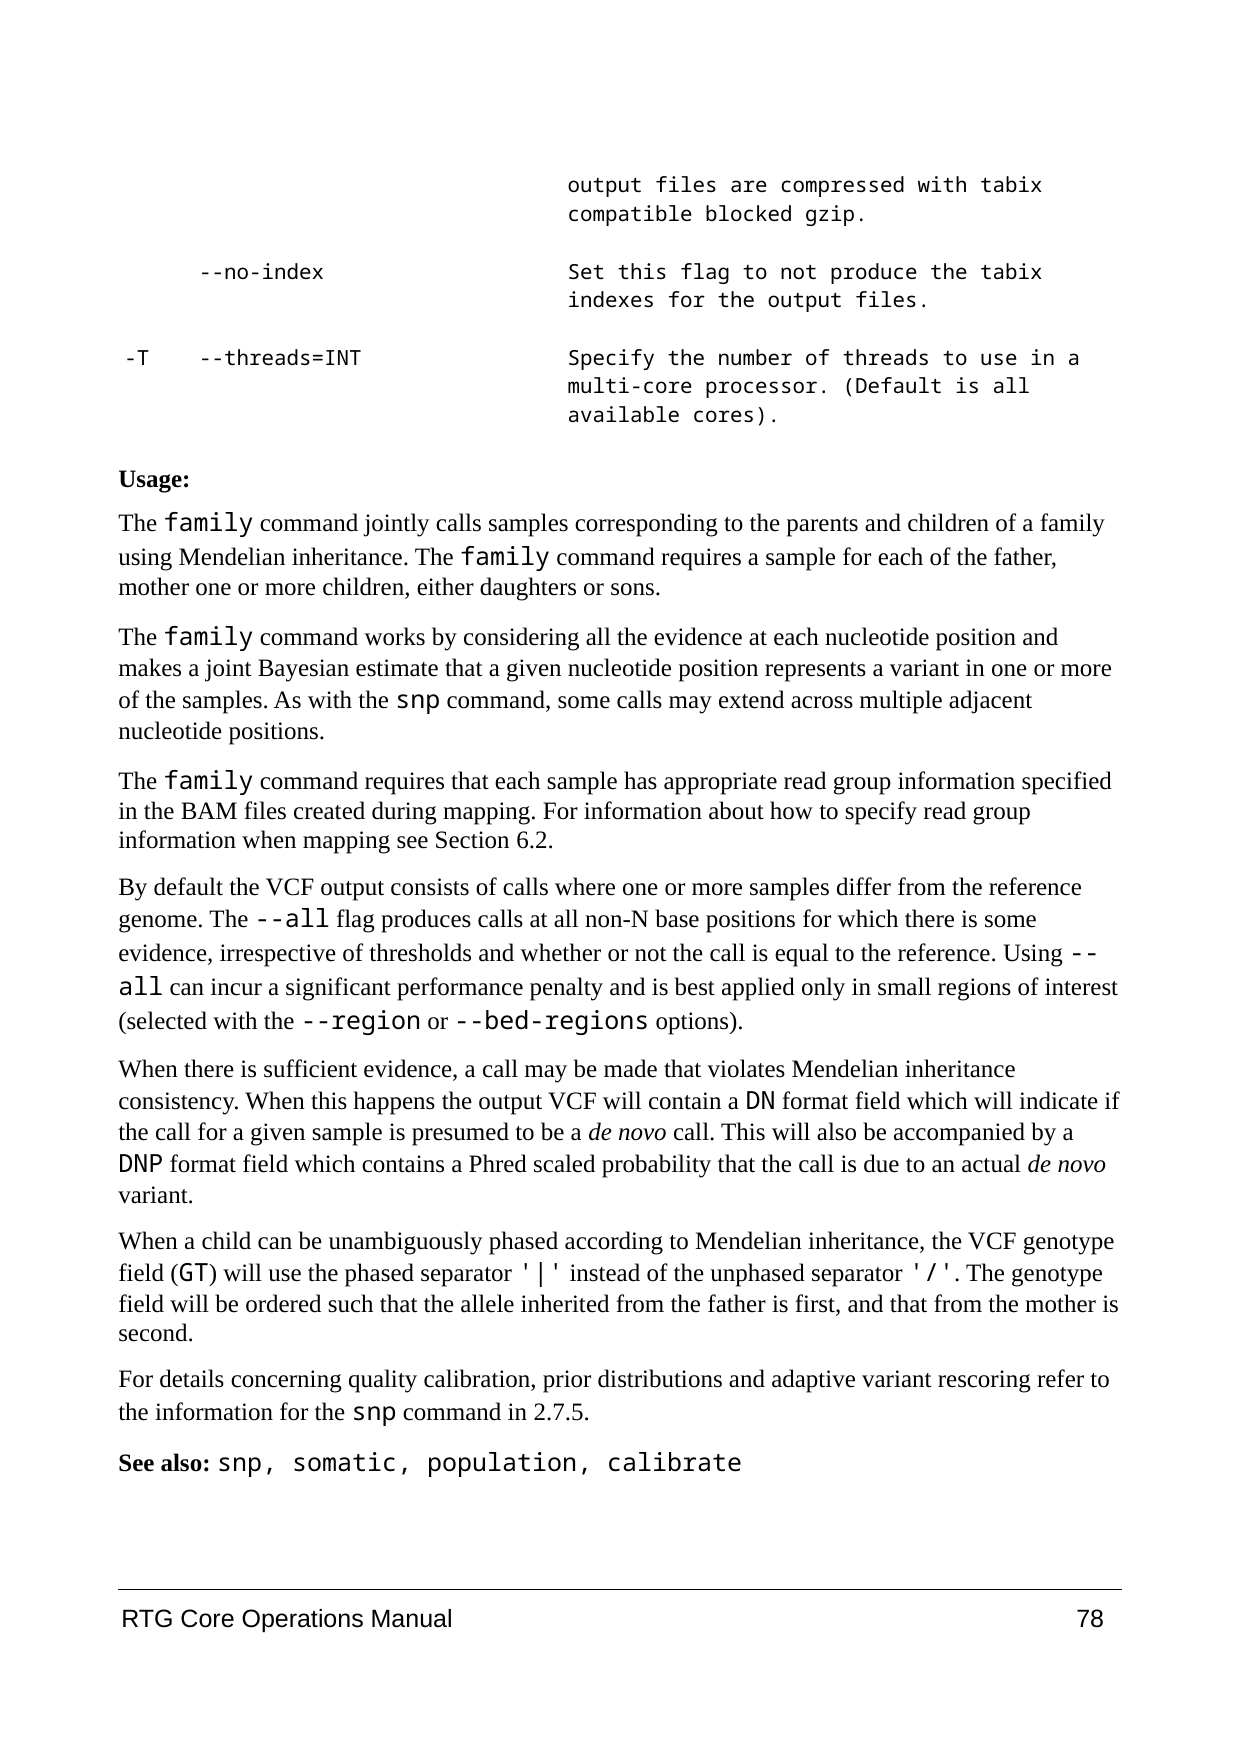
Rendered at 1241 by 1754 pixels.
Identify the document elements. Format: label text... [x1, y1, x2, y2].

text When a child can be unambiguously phased according to Mendelian inheritance, the VCF genotype field (GT) will use the phased separator '|' instead of the unphased separator '/'. The genotype field will be ordered such that the allele inherited from the father is first, and that from the mother is second. [118, 1226, 1122, 1347]
text The family command works by considering all the evidence at each nucleotide position and makes a joint Bayesian estimate that a given nucleotide position represents a variant in one or more of the samples. As with the snp command, some calls may extend across multiple adjacent nucleotide positions. [118, 619, 1122, 744]
text When there is sufficient evidence, a call may be made that violates Mendelian inheritance consistency. When this happens the output VCF will contain a DN format field which will indicate if the call for a given sample is presumed to be a de novo call. This will also be accompanied by a DNP format field which contains a Phred scaled probability that the call is due to an actual de novo variant. [118, 1054, 1122, 1209]
text For details concerning quality calibration, prior distributions and adaptive variant rescoring refer to the information for the snp command in 2.7.5. [118, 1364, 1122, 1427]
text By default the VCF output consists of calls where one or more samples differ from the reference genome. The --all flag produces calls at all non-N base positions for which there is some evidence, irrespective of thresholds and whether or not the call is equal to the reference. Using --all can incur a significant performance penalty and is best applied only in small regions of interest (selected with the --region or --bed-regions options). [118, 872, 1122, 1037]
table_cell [193, 159, 561, 245]
table_cell Set this flag to not produce the tabix indexes for the output files. [561, 245, 1093, 331]
table_cell --no-index [193, 245, 561, 331]
table_cell [118, 245, 193, 331]
table_cell Specify the number of threads to use in a multi-core processor. (Default is all available cores). [561, 331, 1093, 446]
text The family command requires that each sample has appropriate read group information specified in the BAM files created during mapping. For information about how to specify read group information when mapping see Section 6.2. [118, 762, 1122, 854]
table_cell [118, 159, 193, 245]
text The family command jointly calls samples corresponding to the parents and children of a family using Mendelian inheritance. The family command requires a sample for each of the father, mother one or more children, either daughters or sons. [118, 504, 1122, 601]
text See also: snp, somatic, population, calibrate [118, 1445, 1122, 1479]
table_cell -T [118, 331, 193, 446]
subtitle Usage: [118, 464, 1122, 493]
table_cell --threads=INT [193, 331, 561, 446]
table_cell output files are compressed with tabix compatible blocked gzip. [561, 159, 1093, 245]
